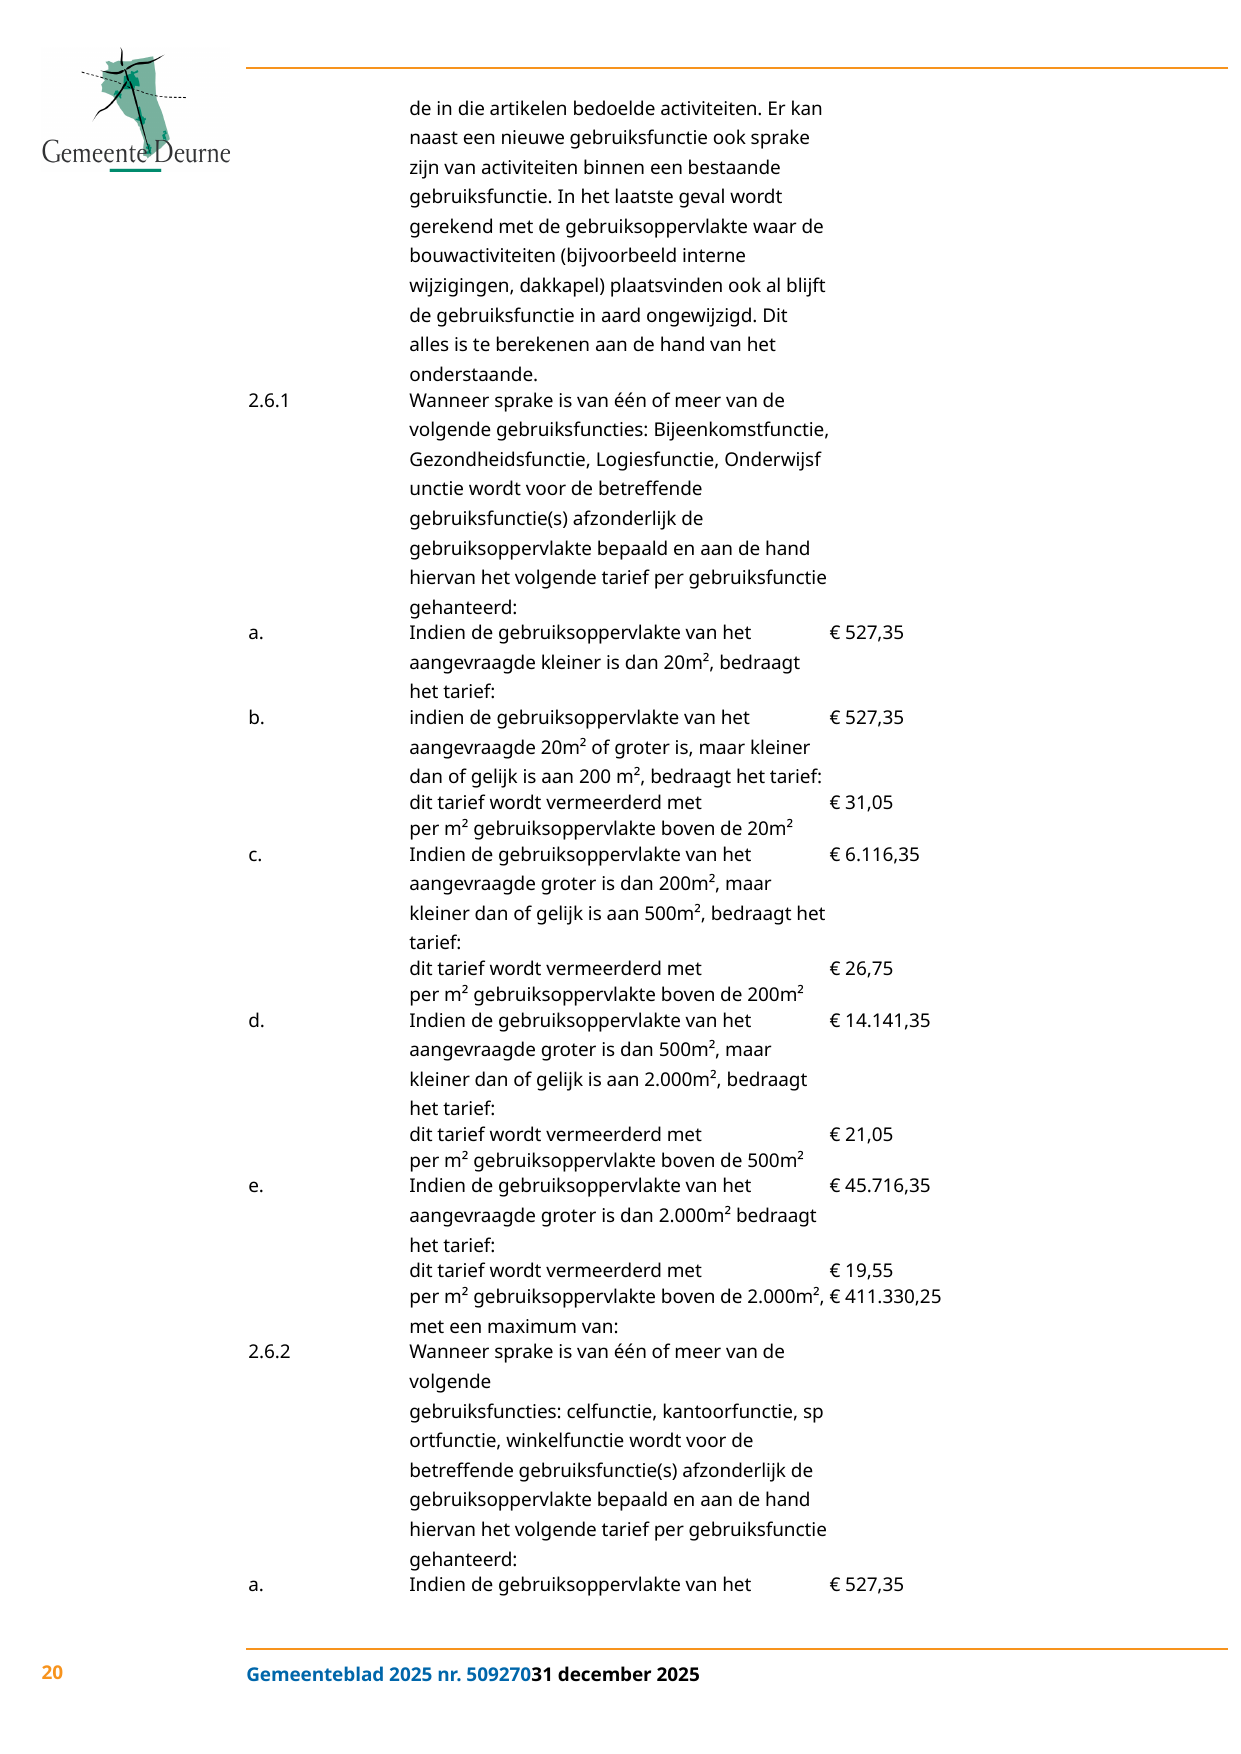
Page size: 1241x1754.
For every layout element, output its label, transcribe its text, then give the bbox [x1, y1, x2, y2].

table_cell [248, 1258, 409, 1283]
table_cell Indien de gebruiksoppervlakte van het [409, 1571, 829, 1597]
table_cell [829, 815, 991, 841]
table_cell Wanneer sprake is van één of meer van de volgende gebruiksfuncties: celfunctie, kantoorfunctie, sportfunctie, winkelfunctie wordt voor de betreffende gebruiksfunctie(s) afzonderlijk de gebruiksoppervlakte bepaald en aan de hand hiervan het volgende tarief per gebruiksfunctie gehanteerd: [409, 1339, 829, 1571]
table_cell [991, 1283, 1152, 1339]
table_cell [991, 1258, 1152, 1283]
table_cell [829, 95, 991, 387]
table_cell € 527,35 [829, 620, 991, 704]
table_cell dit tarief wordt vermeerderd met [409, 1258, 829, 1283]
table_cell € 14.141,35 [829, 1007, 991, 1121]
table_cell [991, 1571, 1152, 1597]
table_cell per m² gebruiksoppervlakte boven de 20m² [409, 815, 829, 841]
table_cell e. [248, 1173, 409, 1258]
table_cell € 19,55 [829, 1258, 991, 1283]
table_cell [248, 981, 409, 1007]
table_cell de in die artikelen bedoelde activiteiten. Er kan naast een nieuwe gebruiksfunctie ook sprake zijn van activiteiten binnen een bestaande gebruiksfunctie. In het laatste geval wordt gerekend met de gebruiksoppervlakte waar de bouwactiviteiten (bijvoorbeeld interne wijzigingen, dakkapel) plaatsvinden ook al blijft de gebruiksfunctie in aard ongewijzigd. Dit alles is te berekenen aan de hand van het onderstaande. [409, 95, 829, 387]
table_cell [991, 1339, 1152, 1571]
table_cell per m² gebruiksoppervlakte boven de 2.000m², met een maximum van: [409, 1283, 829, 1339]
table_cell [991, 955, 1152, 981]
table_cell b. [248, 705, 409, 789]
table_cell [829, 1147, 991, 1173]
table_cell Indien de gebruiksoppervlakte van het aangevraagde groter is dan 2.000m² bedraagt het tarief: [409, 1173, 829, 1258]
table_cell Indien de gebruiksoppervlakte van het aangevraagde groter is dan 200m², maar kleiner dan of gelijk is aan 500m², bedraagt het tarief: [409, 841, 829, 955]
table_cell [991, 1007, 1152, 1121]
table_cell 2.6.1 [248, 387, 409, 619]
table_cell [248, 1121, 409, 1147]
table_cell € 21,05 [829, 1121, 991, 1147]
table_cell per m² gebruiksoppervlakte boven de 200m² [409, 981, 829, 1007]
table_cell [991, 705, 1152, 789]
table_cell [991, 1121, 1152, 1147]
table_cell [991, 815, 1152, 841]
table_cell [248, 95, 409, 387]
table_cell [991, 841, 1152, 955]
table_cell € 6.116,35 [829, 841, 991, 955]
picture [41, 47, 231, 172]
table_cell [991, 95, 1152, 387]
table_cell [991, 387, 1152, 619]
table_cell [248, 955, 409, 981]
table_cell [991, 981, 1152, 1007]
table_cell dit tarief wordt vermeerderd met [409, 789, 829, 815]
table_cell 2.6.2 [248, 1339, 409, 1571]
table_cell a. [248, 1571, 409, 1597]
table_cell Indien de gebruiksoppervlakte van het aangevraagde kleiner is dan 20m², bedraagt het tarief: [409, 620, 829, 704]
table_cell € 45.716,35 [829, 1173, 991, 1258]
table_cell dit tarief wordt vermeerderd met [409, 955, 829, 981]
table_cell [991, 1147, 1152, 1173]
table_cell € 527,35 [829, 1571, 991, 1597]
table_cell [829, 981, 991, 1007]
table_cell a. [248, 620, 409, 704]
table_cell [829, 1339, 991, 1571]
table_cell [248, 815, 409, 841]
table_cell [248, 1283, 409, 1339]
table_cell per m² gebruiksoppervlakte boven de 500m² [409, 1147, 829, 1173]
table_cell [248, 789, 409, 815]
table_cell € 527,35 [829, 705, 991, 789]
table_cell Indien de gebruiksoppervlakte van het aangevraagde groter is dan 500m², maar kleiner dan of gelijk is aan 2.000m², bedraagt het tarief: [409, 1007, 829, 1121]
table_cell [991, 1173, 1152, 1258]
table_cell Wanneer sprake is van één of meer van de volgende gebruiksfuncties: Bijeenkomstfunctie, Gezondheidsfunctie, Logiesfunctie, Onderwijsfunctie wordt voor de betreffende gebruiksfunctie(s) afzonderlijk de gebruiksoppervlakte bepaald en aan de hand hiervan het volgende tarief per gebruiksfunctie gehanteerd: [409, 387, 829, 619]
table_cell € 26,75 [829, 955, 991, 981]
table_cell [829, 387, 991, 619]
table_cell dit tarief wordt vermeerderd met [409, 1121, 829, 1147]
table_cell [991, 789, 1152, 815]
table_cell [248, 1147, 409, 1173]
table_cell € 411.330,25 [829, 1283, 991, 1339]
table_cell € 31,05 [829, 789, 991, 815]
table_cell d. [248, 1007, 409, 1121]
table_cell [991, 620, 1152, 704]
table_cell c. [248, 841, 409, 955]
table_cell indien de gebruiksoppervlakte van het aangevraagde 20m² of groter is, maar kleiner dan of gelijk is aan 200 m², bedraagt het tarief: [409, 705, 829, 789]
